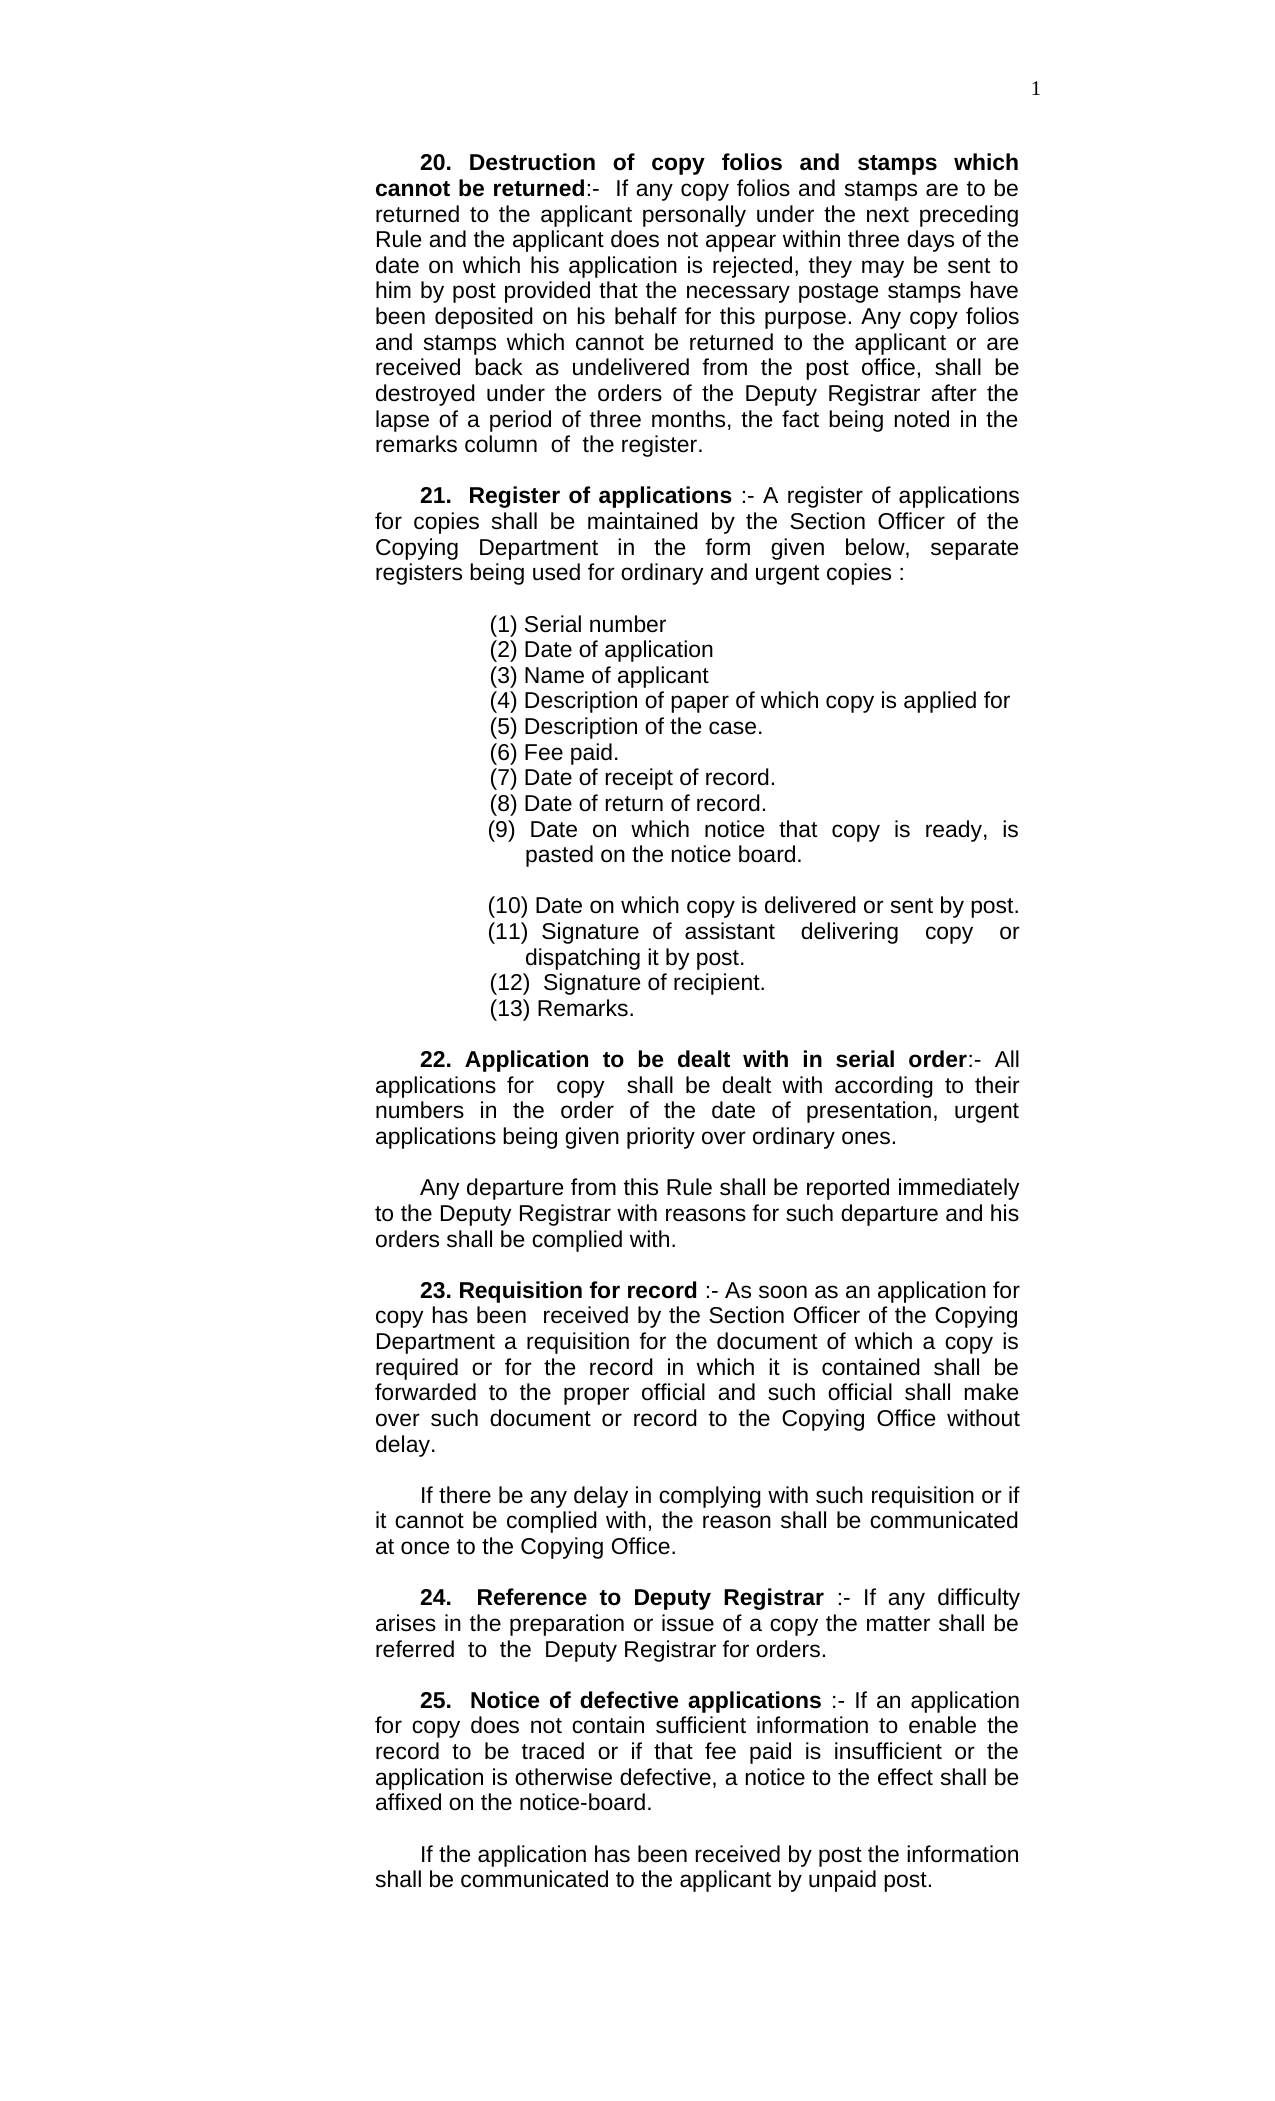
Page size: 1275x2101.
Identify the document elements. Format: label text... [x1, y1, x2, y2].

text If there be any delay in complying with such requisition or if it cannot be complied with, the reason shall be communicated at once to the Copying Office. [375, 1482, 1020, 1559]
text 20. Destruction of copy folios and stamps which cannot be returned:- If any copy folios and stamps are to be returned to the applicant personally under the next preceding Rule and the applicant does not appear within three days of the date on which his application is rejected, they may be sent to him by post provided that the necessary postage stamps have been deposited on his behalf for this purpose. Any copy folios and stamps which cannot be returned to the applicant or are received back as undelivered from the post office, shall be destroyed under the orders of the Deputy Registrar after the lapse of a period of three months, the fact being noted in the remarks column of the register. [375, 150, 1020, 457]
text (6) Fee paid. [375, 739, 1020, 765]
text (7) Date of receipt of record. [375, 765, 1020, 791]
text (8) Date of return of record. [375, 791, 1020, 816]
text 21. Register of applications :- A register of applications for copies shall be maintained by the Section Officer of the Copying Department in the form given below, separate registers being used for ordinary and urgent copies : [375, 483, 1020, 586]
text (3) Name of applicant [375, 662, 1020, 688]
text (9) Date on which notice that copy is ready, is pasted on the notice board. [487, 816, 1020, 867]
text (2) Date of application [375, 637, 1020, 662]
text (4) Description of paper of which copy is applied for [375, 688, 1020, 714]
text (1) Serial number [375, 611, 1020, 637]
text (12) Signature of recipient. [375, 970, 1020, 996]
text 23. Requisition for record :- As soon as an application for copy has been received by the Section Officer of the Copying Department a requisition for the document of which a copy is required or for the record in which it is contained shall be forwarded to the proper official and such official shall make over such document or record to the Copying Office without delay. [375, 1277, 1020, 1457]
text Any departure from this Rule shall be reported immediately to the Deputy Registrar with reasons for such departure and his orders shall be complied with. [375, 1175, 1020, 1252]
text (11) Signature of assistant delivering copy or dispatching it by post. [487, 919, 1020, 970]
text 25. Notice of defective applications :- If an application for copy does not contain sufficient information to enable the record to be traced or if that fee paid is insufficient or the application is otherwise defective, a notice to the effect shall be affixed on the notice-board. [375, 1687, 1020, 1816]
text (13) Remarks. [375, 996, 1020, 1021]
text (5) Description of the case. [375, 714, 1020, 739]
text 22. Application to be dealt with in serial order:- All applications for copy shall be dealt with according to their numbers in the order of the date of presentation, urgent applications being given priority over ordinary ones. [375, 1047, 1020, 1149]
text If the application has been received by post the information shall be communicated to the applicant by unpaid post. [375, 1841, 1020, 1892]
text (10) Date on which copy is delivered or sent by post. [487, 893, 1020, 919]
text 24. Reference to Deputy Registrar :- If any difficulty arises in the preparation or issue of a copy the matter shall be referred to the Deputy Registrar for orders. [375, 1585, 1020, 1662]
